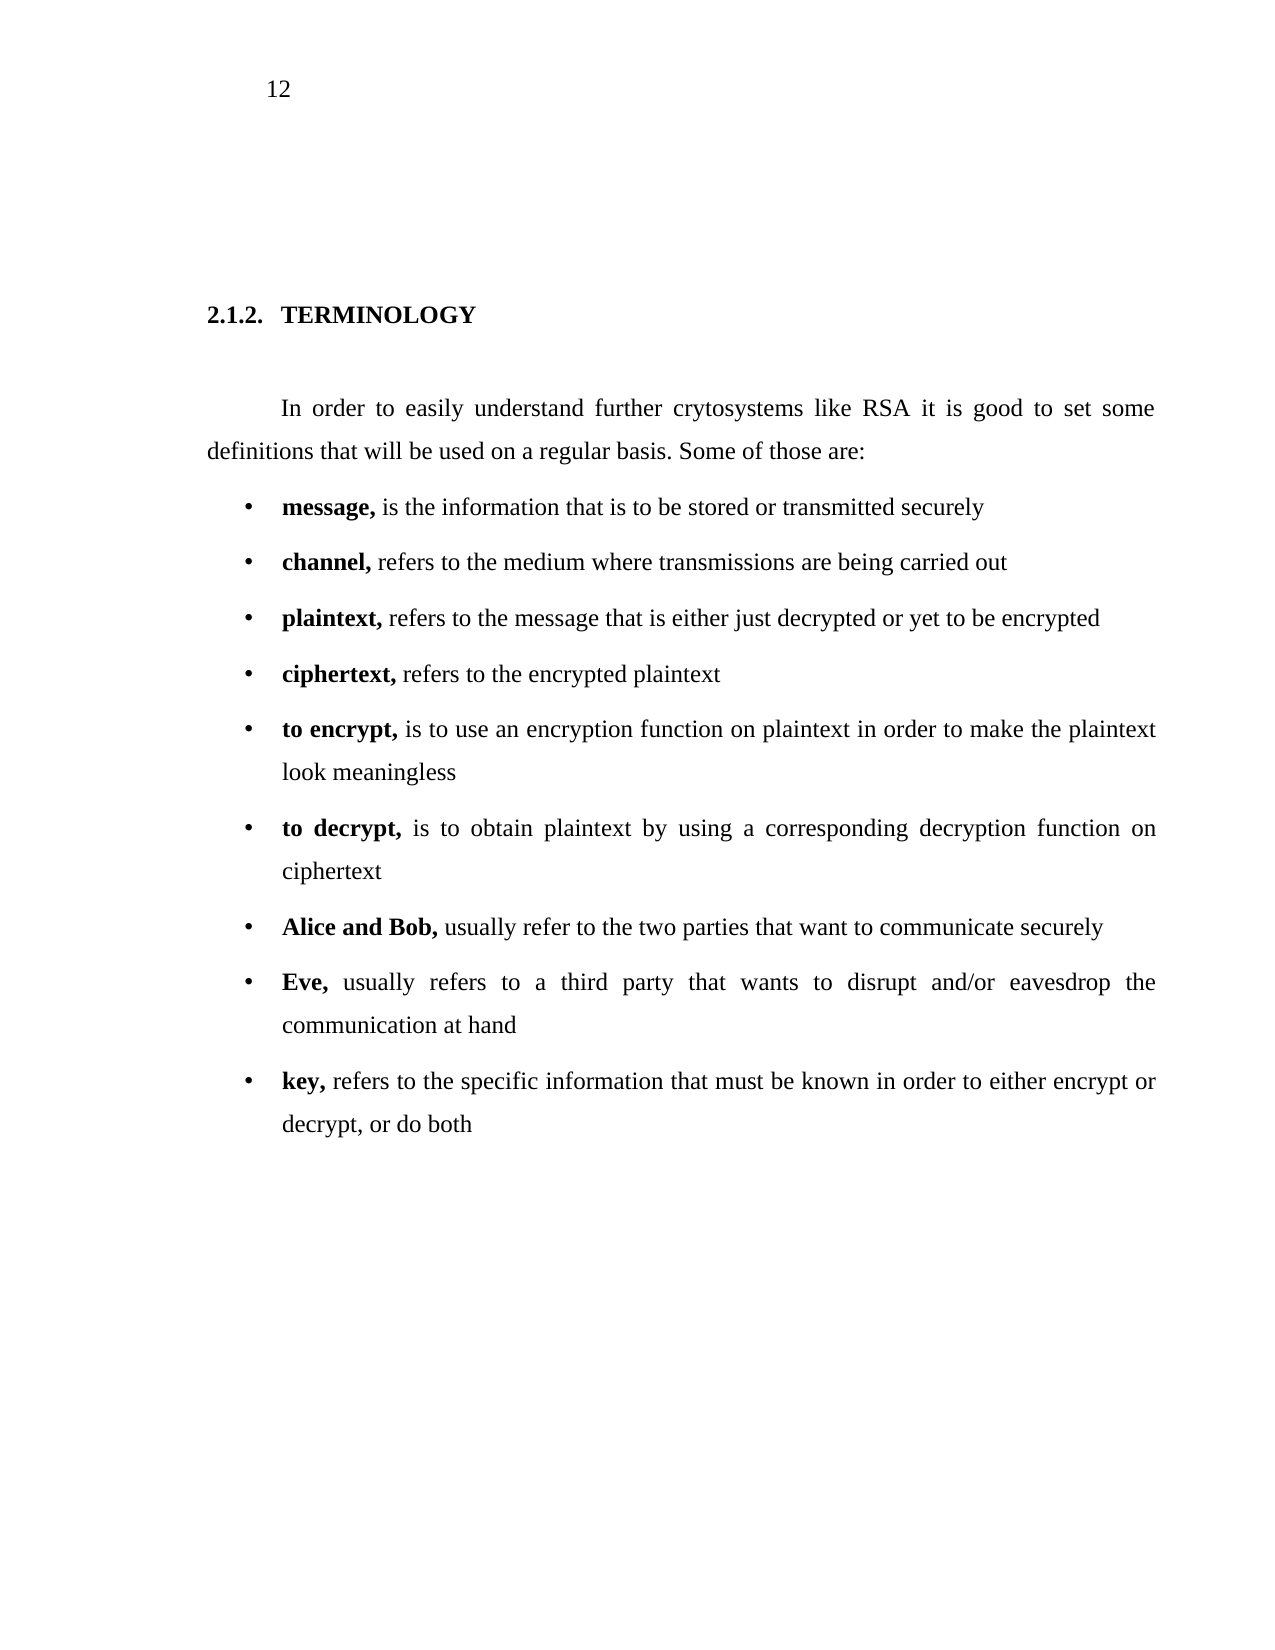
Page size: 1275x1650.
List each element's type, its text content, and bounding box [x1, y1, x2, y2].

list key, refers to the specific information that must be known in order to either encrypt or decrypt, or do both [244, 1066, 1157, 1138]
subtitle TERMINOLOGY [207, 300, 1157, 329]
list Eve, usually refers to a third party that wants to disrupt and/or eavesdrop the communication at hand [244, 967, 1157, 1039]
text In order to easily understand further crytosystems like RSA it is good to set some definitions that will be used on a regular basis. Some of those are: [207, 393, 1157, 465]
list Alice and Bob, usually refer to the two parties that want to communicate securely [244, 912, 1157, 941]
list to decrypt, is to obtain plaintext by using a corresponding decryption function on ciphertext [244, 813, 1157, 885]
list ciphertext, refers to the encrypted plaintext [244, 659, 1157, 687]
list channel, refers to the medium where transmissions are being carried out [244, 547, 1157, 576]
list plaintext, refers to the message that is either just decrypted or yet to be encrypted [244, 603, 1157, 632]
list to encrypt, is to use an encryption function on plaintext in order to make the plaintext look meaningless [244, 714, 1157, 786]
list message, is the information that is to be stored or transmitted securely [244, 492, 1157, 521]
